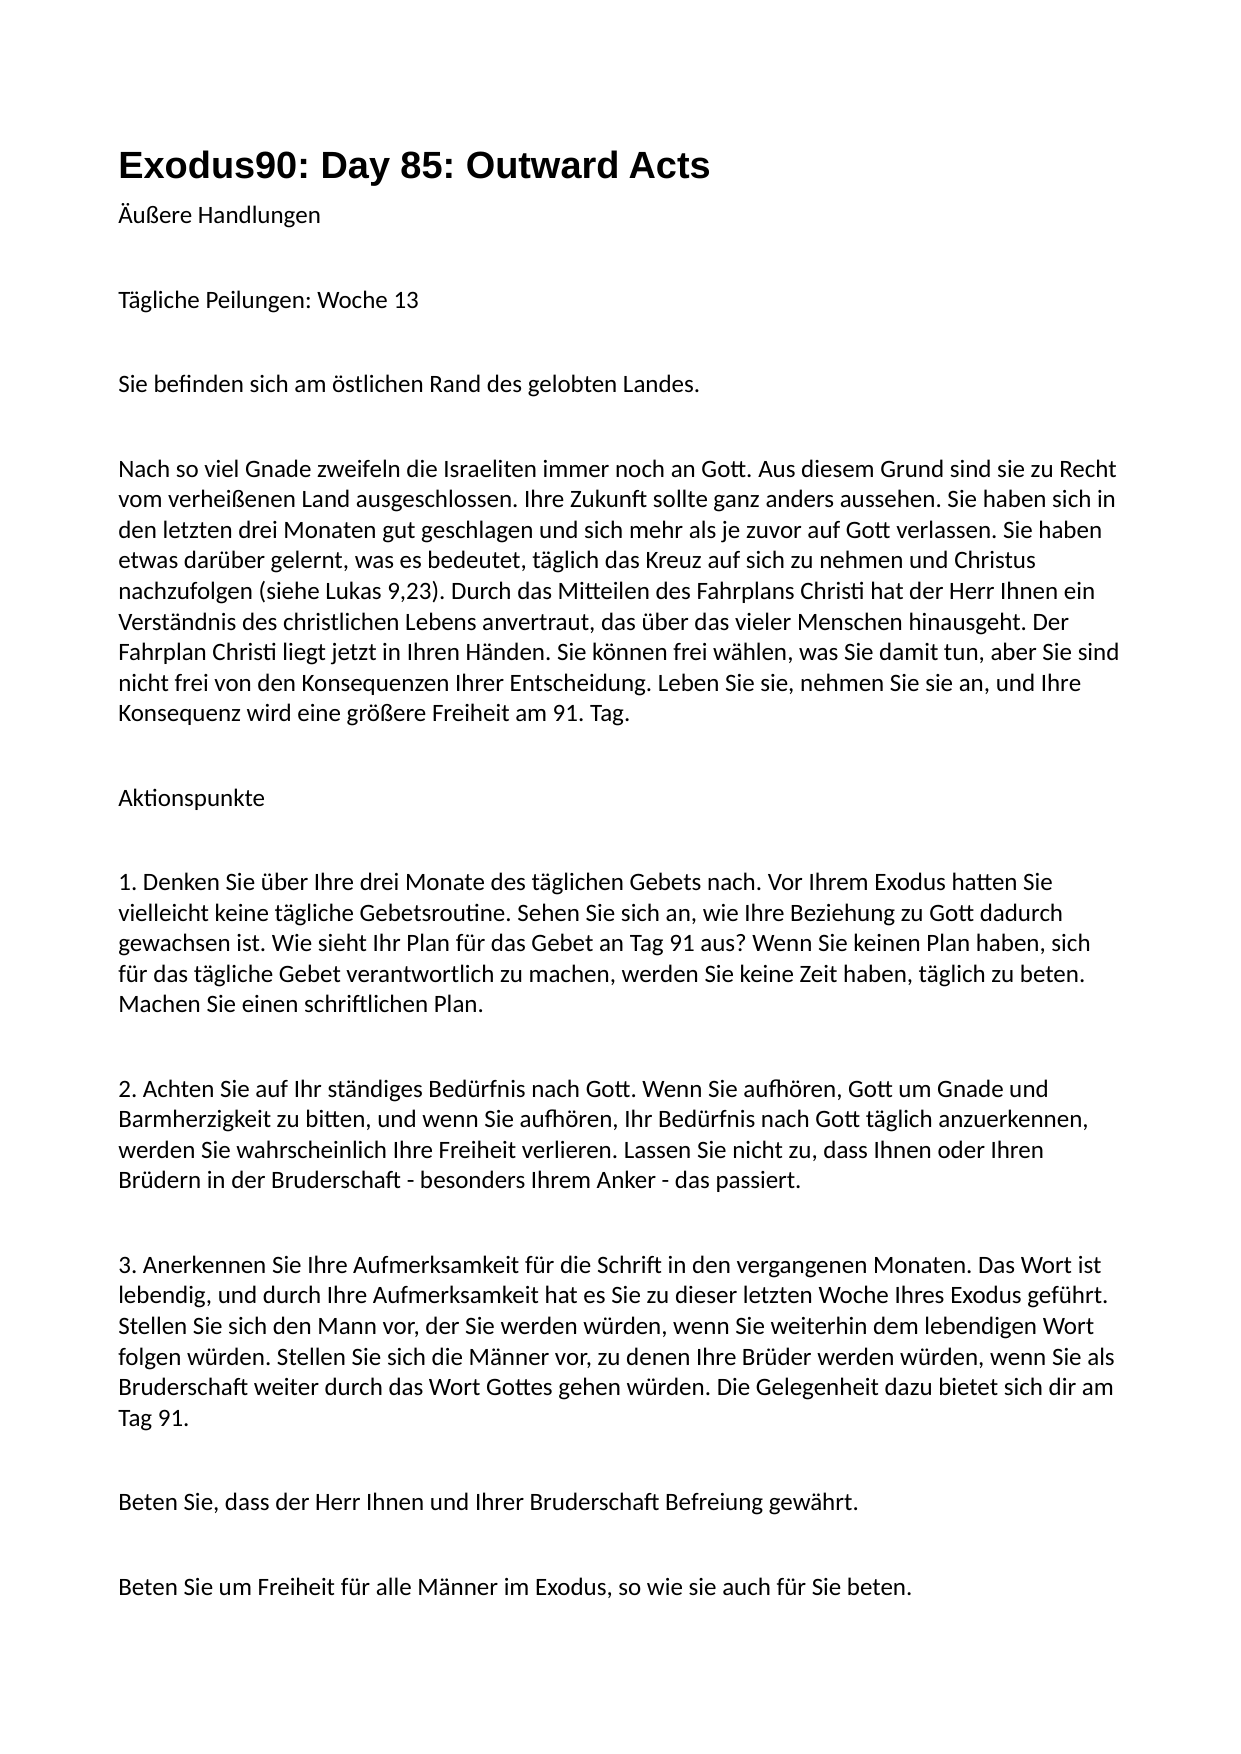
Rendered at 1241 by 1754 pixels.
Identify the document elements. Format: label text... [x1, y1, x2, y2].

text 3. Anerkennen Sie Ihre Aufmerksamkeit für die Schrift in den vergangenen Monaten. Das Wort ist lebendig, und durch Ihre Aufmerksamkeit hat es Sie zu dieser letzten Woche Ihres Exodus geführt. Stellen Sie sich den Mann vor, der Sie werden würden, wenn Sie weiterhin dem lebendigen Wort folgen würden. Stellen Sie sich die Männer vor, zu denen Ihre Brüder werden würden, wenn Sie als Bruderschaft weiter durch das Wort Gottes gehen würden. Die Gelegenheit dazu bietet sich dir am Tag 91. [118, 1249, 1122, 1432]
text 1. Denken Sie über Ihre drei Monate des täglichen Gebets nach. Vor Ihrem Exodus hatten Sie vielleicht keine tägliche Gebetsroutine. Sehen Sie sich an, wie Ihre Beziehung zu Gott dadurch gewachsen ist. Wie sieht Ihr Plan für das Gebet an Tag 91 aus? Wenn Sie keinen Plan haben, sich für das tägliche Gebet verantwortlich zu machen, werden Sie keine Zeit haben, täglich zu beten. Machen Sie einen schriftlichen Plan. [118, 866, 1122, 1019]
text Nach so viel Gnade zweifeln die Israeliten immer noch an Gott. Aus diesem Grund sind sie zu Recht vom verheißenen Land ausgeschlossen. Ihre Zukunft sollte ganz anders aussehen. Sie haben sich in den letzten drei Monaten gut geschlagen und sich mehr als je zuvor auf Gott verlassen. Sie haben etwas darüber gelernt, was es bedeutet, täglich das Kreuz auf sich zu nehmen und Christus nachzufolgen (siehe Lukas 9,23). Durch das Mitteilen des Fahrplans Christi hat der Herr Ihnen ein Verständnis des christlichen Lebens anvertraut, das über das vieler Menschen hinausgeht. Der Fahrplan Christi liegt jetzt in Ihren Händen. Sie können frei wählen, was Sie damit tun, aber Sie sind nicht frei von den Konsequenzen Ihrer Entscheidung. Leben Sie sie, nehmen Sie sie an, und Ihre Konsequenz wird eine größere Freiheit am 91. Tag. [118, 453, 1122, 728]
subtitle Exodus90: Day 85: Outward Acts [118, 143, 1122, 187]
text Beten Sie um Freiheit für alle Männer im Exodus, so wie sie auch für Sie beten. [118, 1571, 1122, 1601]
text Sie befinden sich am östlichen Rand des gelobten Landes. [118, 368, 1122, 399]
text Äußere Handlungen [118, 199, 1122, 230]
text 2. Achten Sie auf Ihr ständiges Bedürfnis nach Gott. Wenn Sie aufhören, Gott um Gnade und Barmherzigkeit zu bitten, und wenn Sie aufhören, Ihr Bedürfnis nach Gott täglich anzuerkennen, werden Sie wahrscheinlich Ihre Freiheit verlieren. Lassen Sie nicht zu, dass Ihnen oder Ihren Brüdern in der Bruderschaft - besonders Ihrem Anker - das passiert. [118, 1073, 1122, 1195]
text Beten Sie, dass der Herr Ihnen und Ihrer Bruderschaft Befreiung gewährt. [118, 1486, 1122, 1517]
text Tägliche Peilungen: Woche 13 [118, 284, 1122, 314]
text Aktionspunkte [118, 782, 1122, 812]
